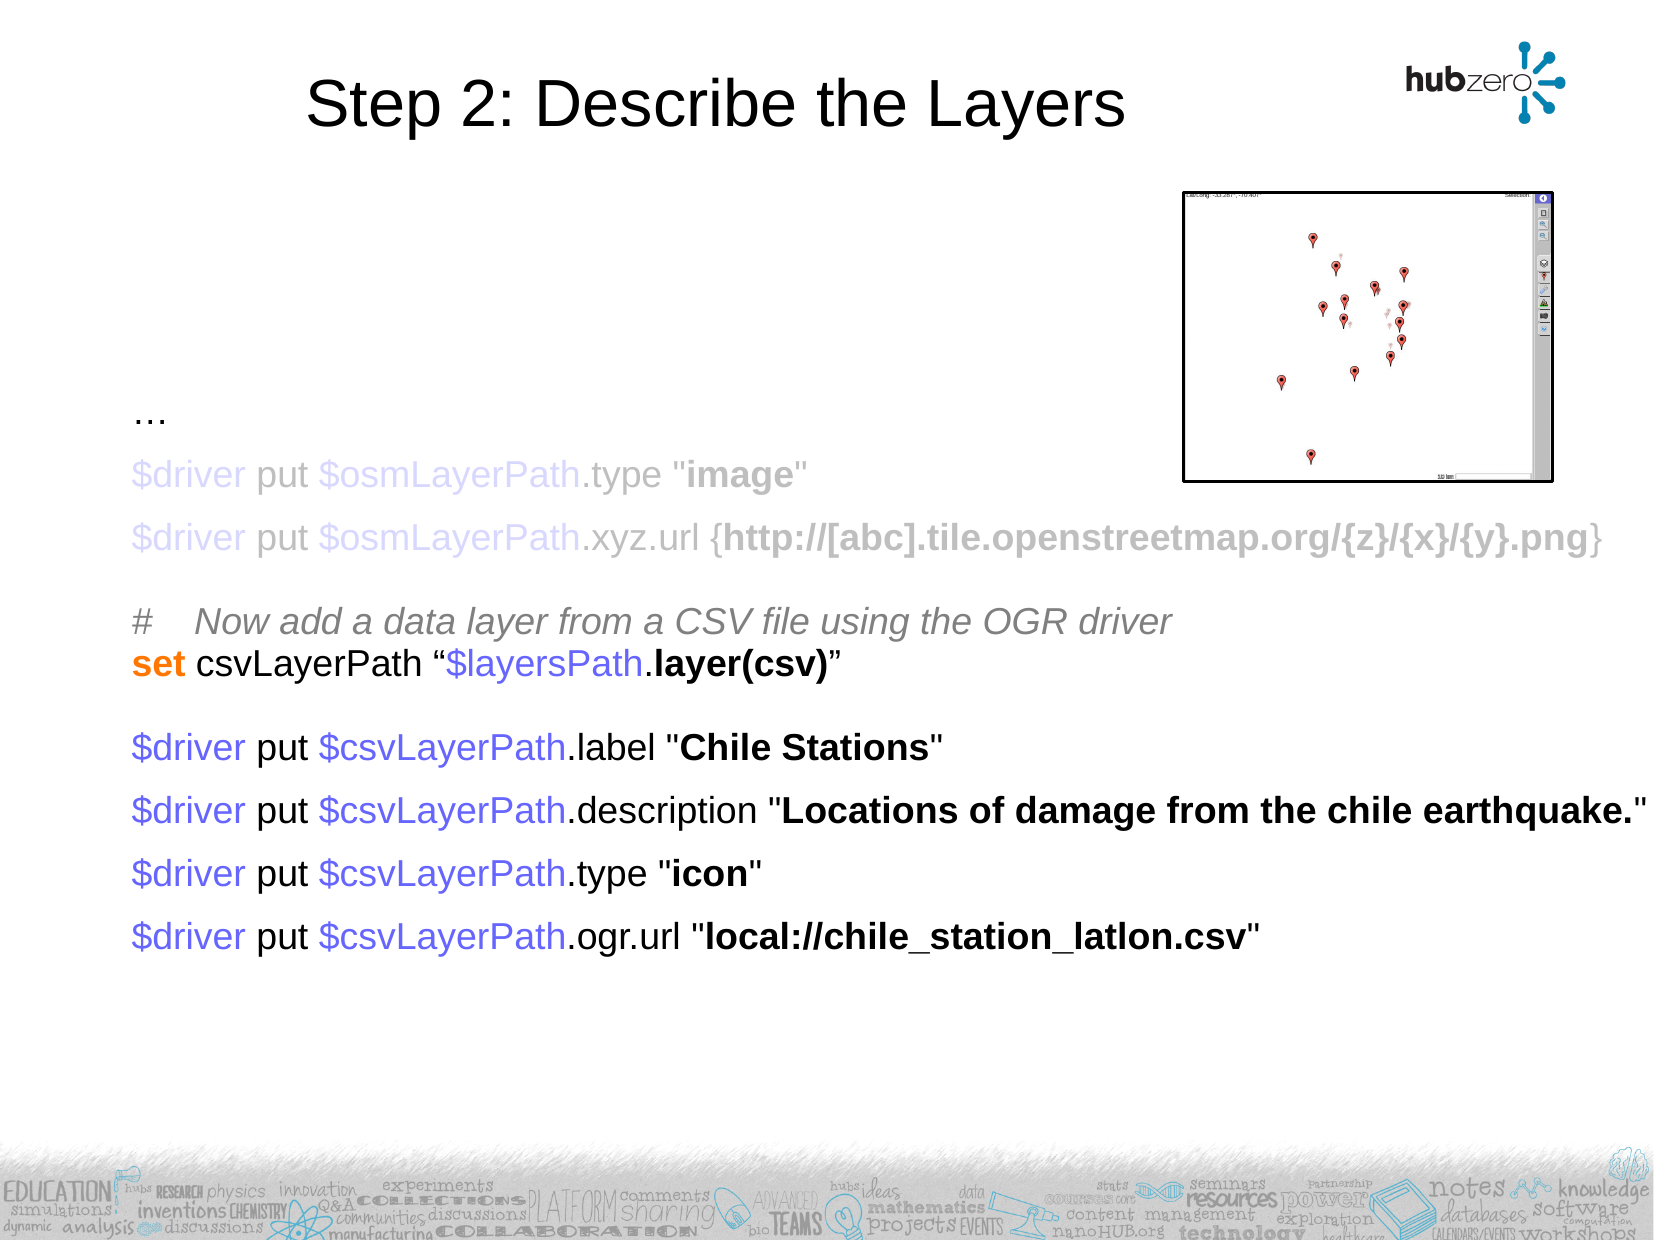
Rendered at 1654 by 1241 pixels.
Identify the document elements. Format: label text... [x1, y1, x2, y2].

text_box … $driver put $osmLayerPath.type "image" $driver put $osmLayerPath.xyz.url {http://[abc].tile.openstreetmap.org/{z}/{x}/{y}.png} # Now add a data layer from a CSV file using the OGR driver set csvLayerPath “$layersPath.layer(csv)” $driver put $csvLayerPath.label "Chile Stations" $driver put $csvLayerPath.description "Locations of damage from the chile earthquake." $driver put $csvLayerPath.type "icon" $driver put $csvLayerPath.ogr.url "local://chile_station_latlon.csv" [116, 383, 1654, 1071]
text_box [125, 450, 1605, 571]
picture [1402, 38, 1569, 127]
picture [1185, 193, 1551, 481]
picture [0, 1140, 1654, 1240]
title Step 2: Describe the Layers [83, 56, 1351, 151]
